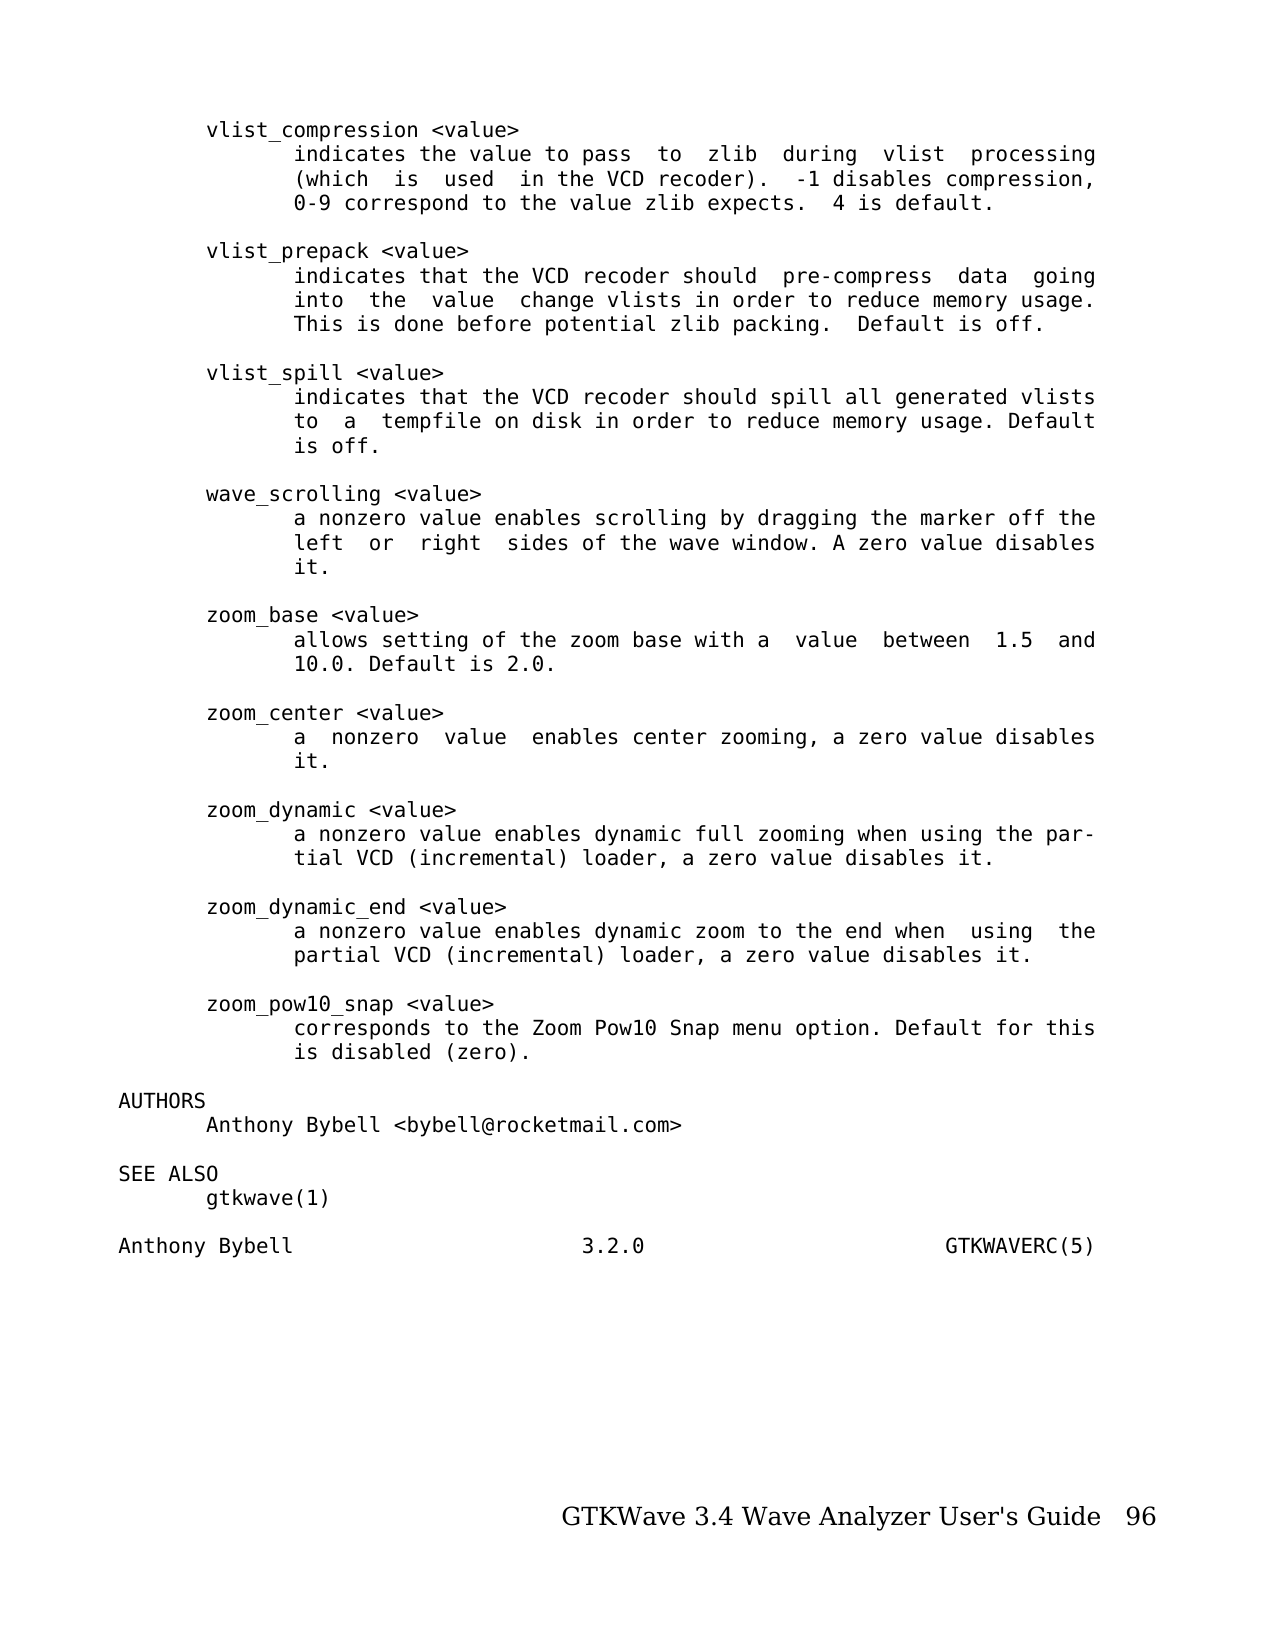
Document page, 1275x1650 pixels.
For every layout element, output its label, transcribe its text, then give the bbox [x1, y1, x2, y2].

text corresponds to the Zoom Pow10 Snap menu option. Default for this [118, 1016, 1157, 1040]
text AUTHORS [118, 1089, 1157, 1113]
text zoom_center <value> [118, 701, 1157, 725]
text zoom_pow10_snap <value> [118, 992, 1157, 1016]
text This is done before potential zlib packing. Default is off. [118, 312, 1157, 337]
text indicates that the VCD recoder should pre-compress data going [118, 264, 1157, 288]
text gtkwave(1) [118, 1186, 1157, 1210]
text Anthony Bybell <bybell@rocketmail.com> [118, 1113, 1157, 1137]
text is off. [118, 434, 1157, 458]
text indicates that the VCD recoder should spill all generated vlists [118, 385, 1157, 409]
text vlist_prepack <value> [118, 239, 1157, 264]
text allows setting of the zoom base with a value between 1.5 and [118, 628, 1157, 652]
text zoom_dynamic <value> [118, 798, 1157, 822]
text is disabled (zero). [118, 1040, 1157, 1065]
text 0-9 correspond to the value zlib expects. 4 is default. [118, 191, 1157, 215]
text a nonzero value enables scrolling by dragging the marker off the [118, 506, 1157, 531]
text into the value change vlists in order to reduce memory usage. [118, 288, 1157, 312]
text it. [118, 555, 1157, 579]
text zoom_dynamic_end <value> [118, 895, 1157, 919]
text to a tempfile on disk in order to reduce memory usage. Default [118, 409, 1157, 434]
text a nonzero value enables dynamic zoom to the end when using the [118, 919, 1157, 943]
text a nonzero value enables dynamic full zooming when using the par- [118, 822, 1157, 846]
text indicates the value to pass to zlib during vlist processing [118, 142, 1157, 167]
text (which is used in the VCD recoder). -1 disables compression, [118, 167, 1157, 191]
text left or right sides of the wave window. A zero value disables [118, 531, 1157, 555]
text SEE ALSO [118, 1162, 1157, 1186]
text Anthony Bybell 3.2.0 GTKWAVERC(5) [118, 1234, 1157, 1259]
text partial VCD (incremental) loader, a zero value disables it. [118, 943, 1157, 968]
text a nonzero value enables center zooming, a zero value disables [118, 725, 1157, 749]
text wave_scrolling <value> [118, 482, 1157, 506]
text tial VCD (incremental) loader, a zero value disables it. [118, 846, 1157, 871]
text it. [118, 749, 1157, 773]
text vlist_compression <value> [118, 118, 1157, 142]
text vlist_spill <value> [118, 361, 1157, 385]
text 10.0. Default is 2.0. [118, 652, 1157, 676]
text zoom_base <value> [118, 603, 1157, 628]
